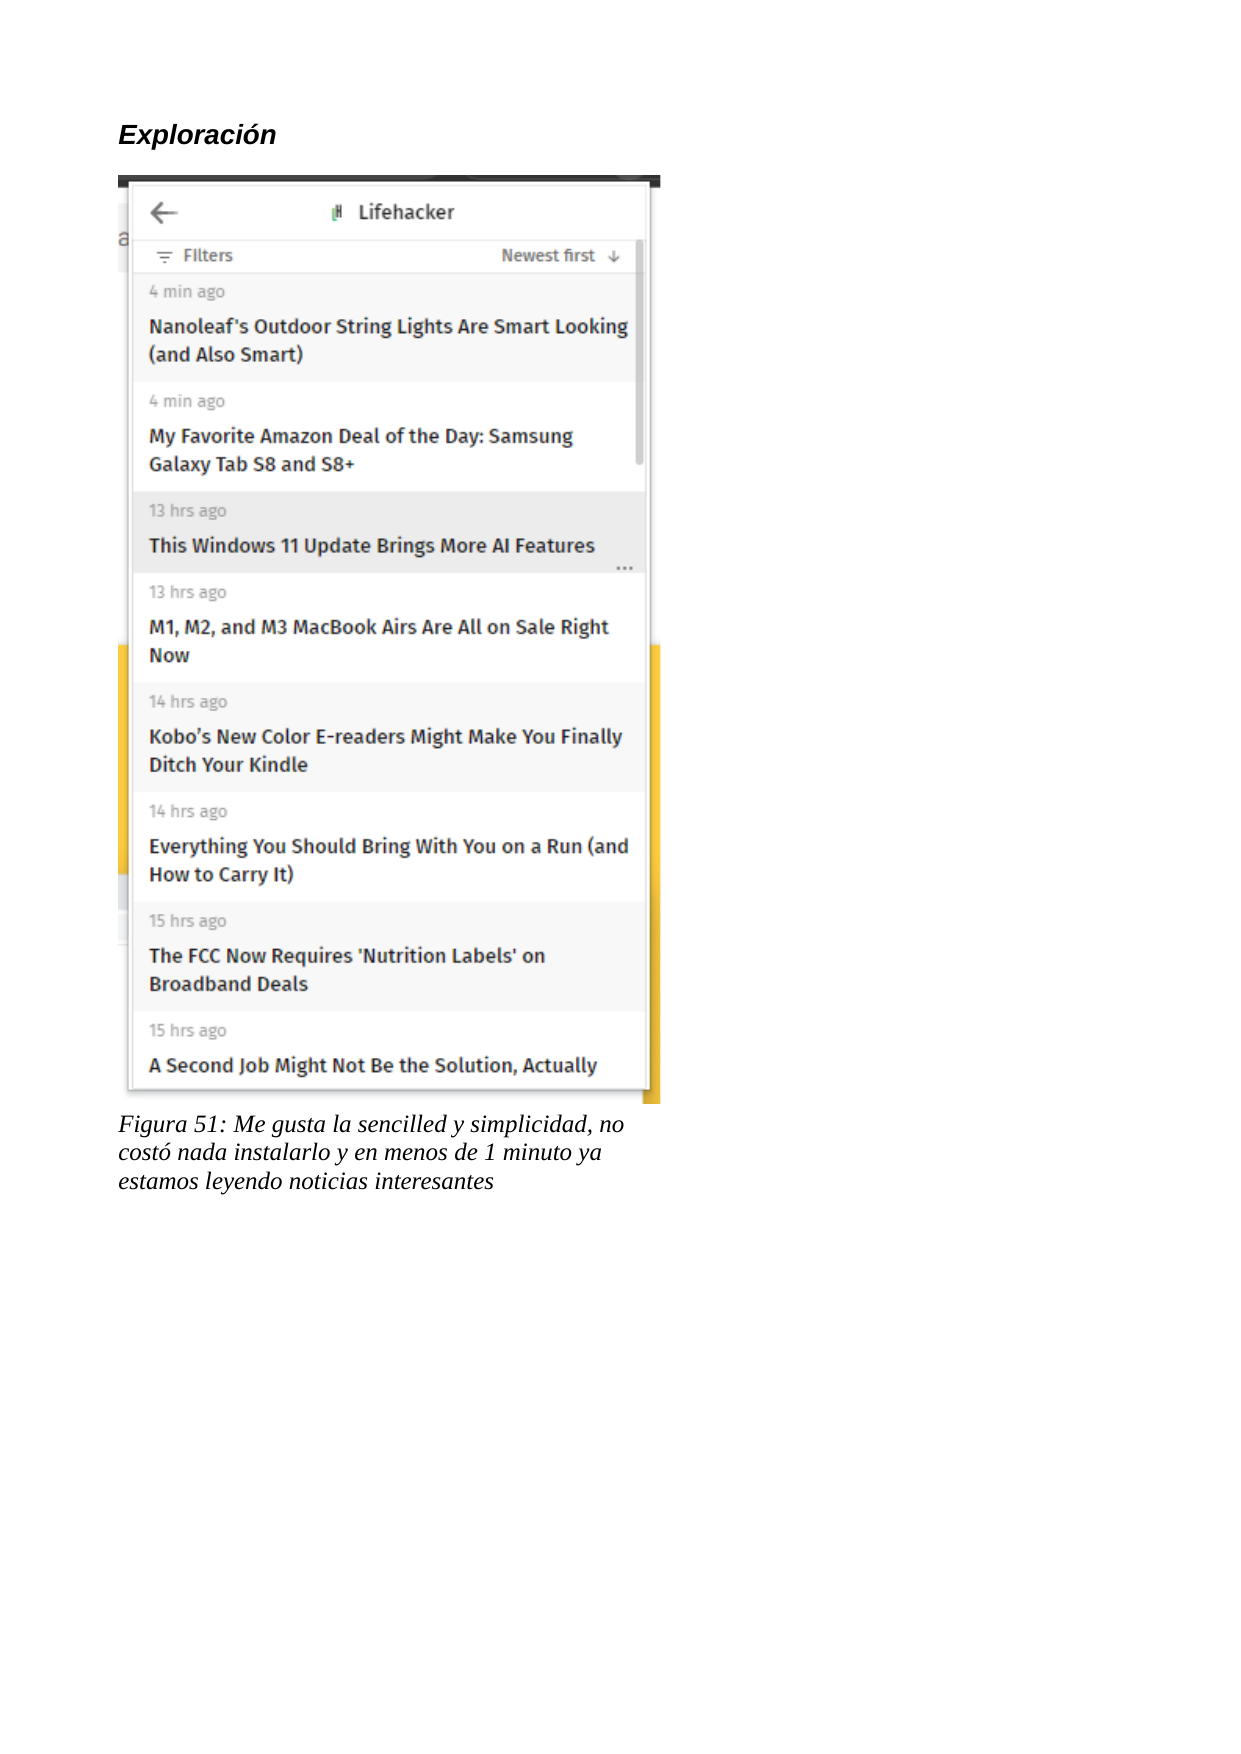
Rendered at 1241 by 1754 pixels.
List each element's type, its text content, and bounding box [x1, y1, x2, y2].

text Figura 51: Me gusta la sencilled y simplicidad, no costó nada instalarlo y en menos de 1 minuto ya estamos leyendo noticias interesantes [118, 1104, 660, 1195]
subtitle Exploración [118, 118, 1122, 150]
picture [118, 175, 661, 1104]
